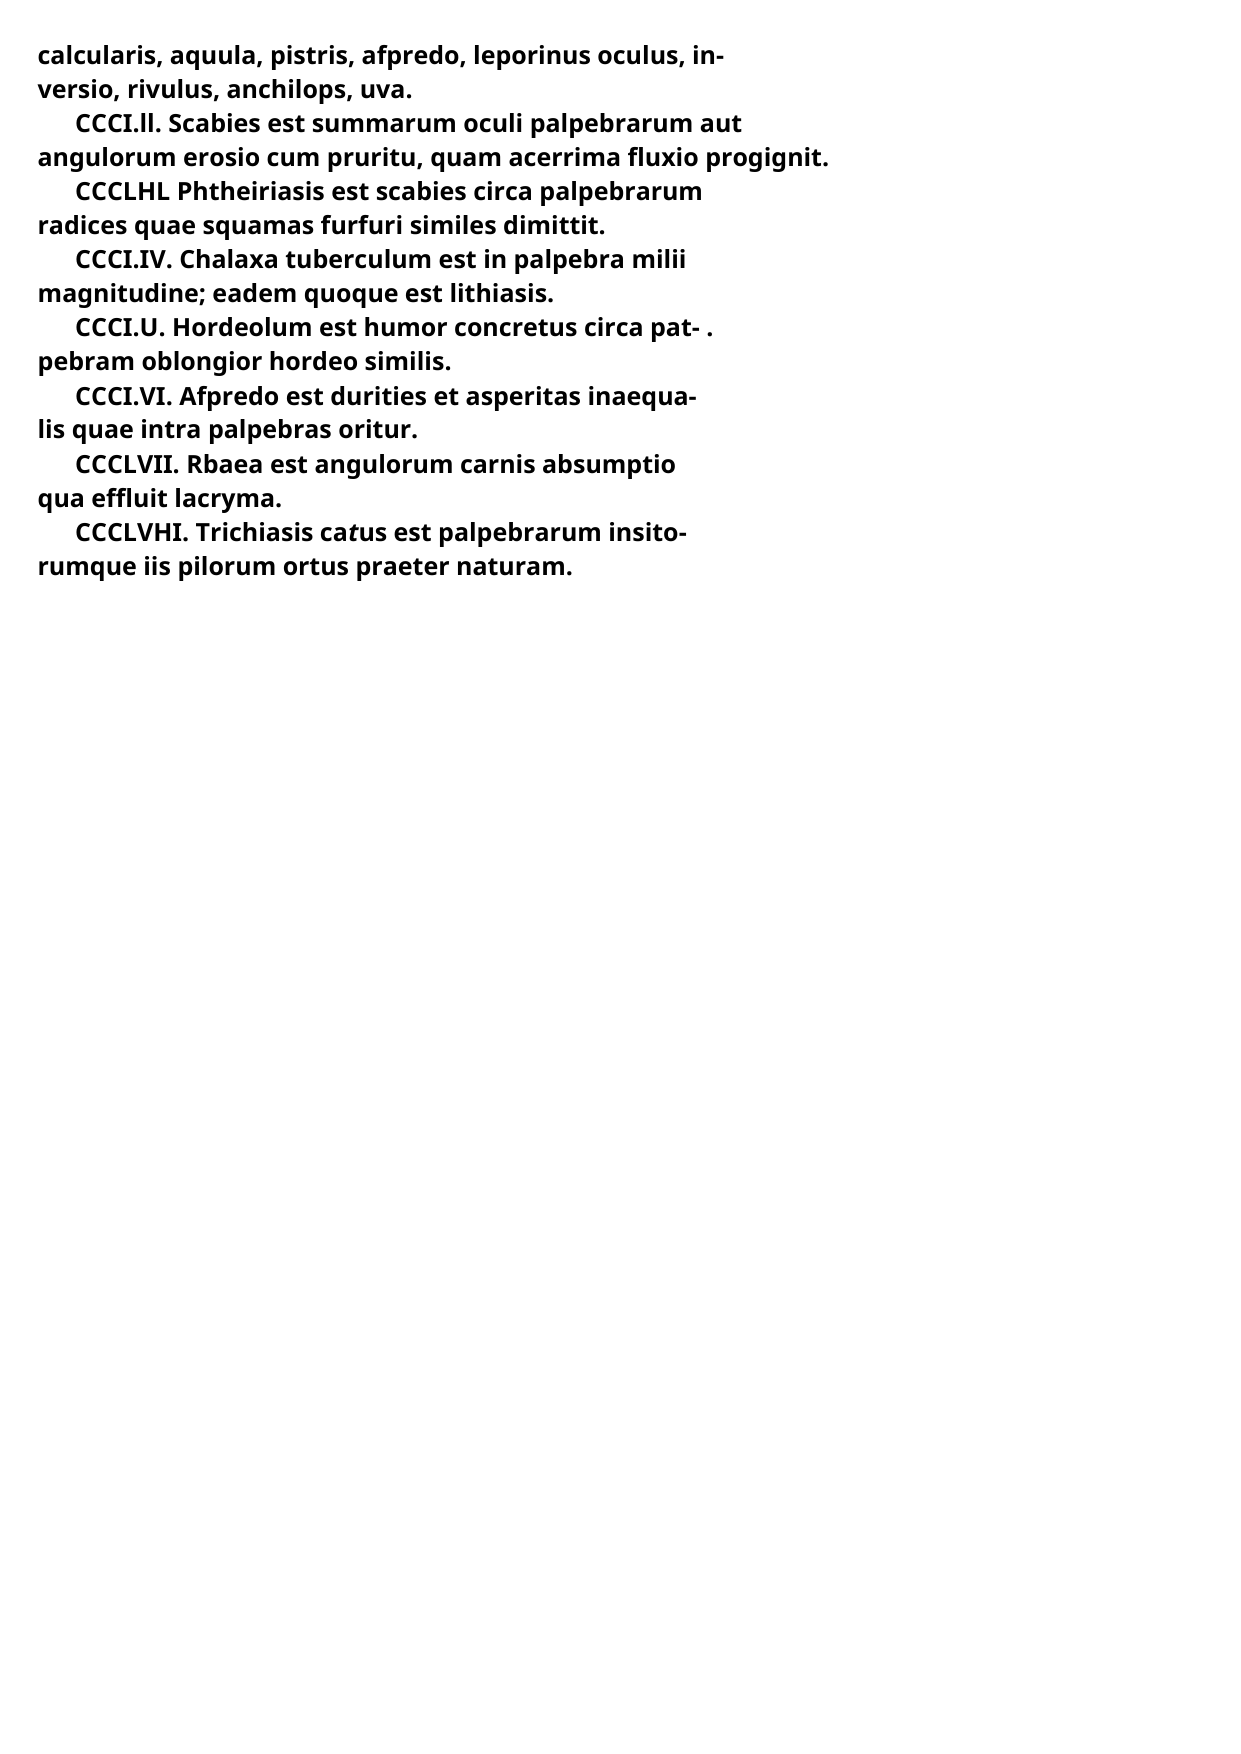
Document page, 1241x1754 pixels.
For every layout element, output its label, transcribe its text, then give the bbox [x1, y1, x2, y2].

text CCCLVII. Rbaea est angulorum carnis absumptio qua effluit lacryma. [37, 446, 1203, 514]
text calcularis, aquula, pistris, afpredo, leporinus oculus, in- versio, rivulus, anchilops, uva. [37, 37, 1203, 106]
text CCCI.VI. Afpredo est durities et asperitas inaequa- lis quae intra palpebras oritur. [37, 378, 1203, 446]
text CCCI.IV. Chalaxa tuberculum est in palpebra milii magnitudine; eadem quoque est lithiasis. [37, 242, 1203, 310]
text CCCLHL Phtheiriasis est scabies circa palpebrarum radices quae squamas furfuri similes dimittit. [37, 174, 1203, 242]
text CCCI.ll. Scabies est summarum oculi palpebrarum aut angulorum erosio cum pruritu, quam acerrima fluxio progignit. [37, 106, 1203, 174]
text CCCLVHI. Trichiasis catus est palpebrarum insito- rumque iis pilorum ortus praeter naturam. [37, 514, 1203, 582]
text CCCI.U. Hordeolum est humor concretus circa pat- . pebram oblongior hordeo similis. [37, 310, 1203, 378]
